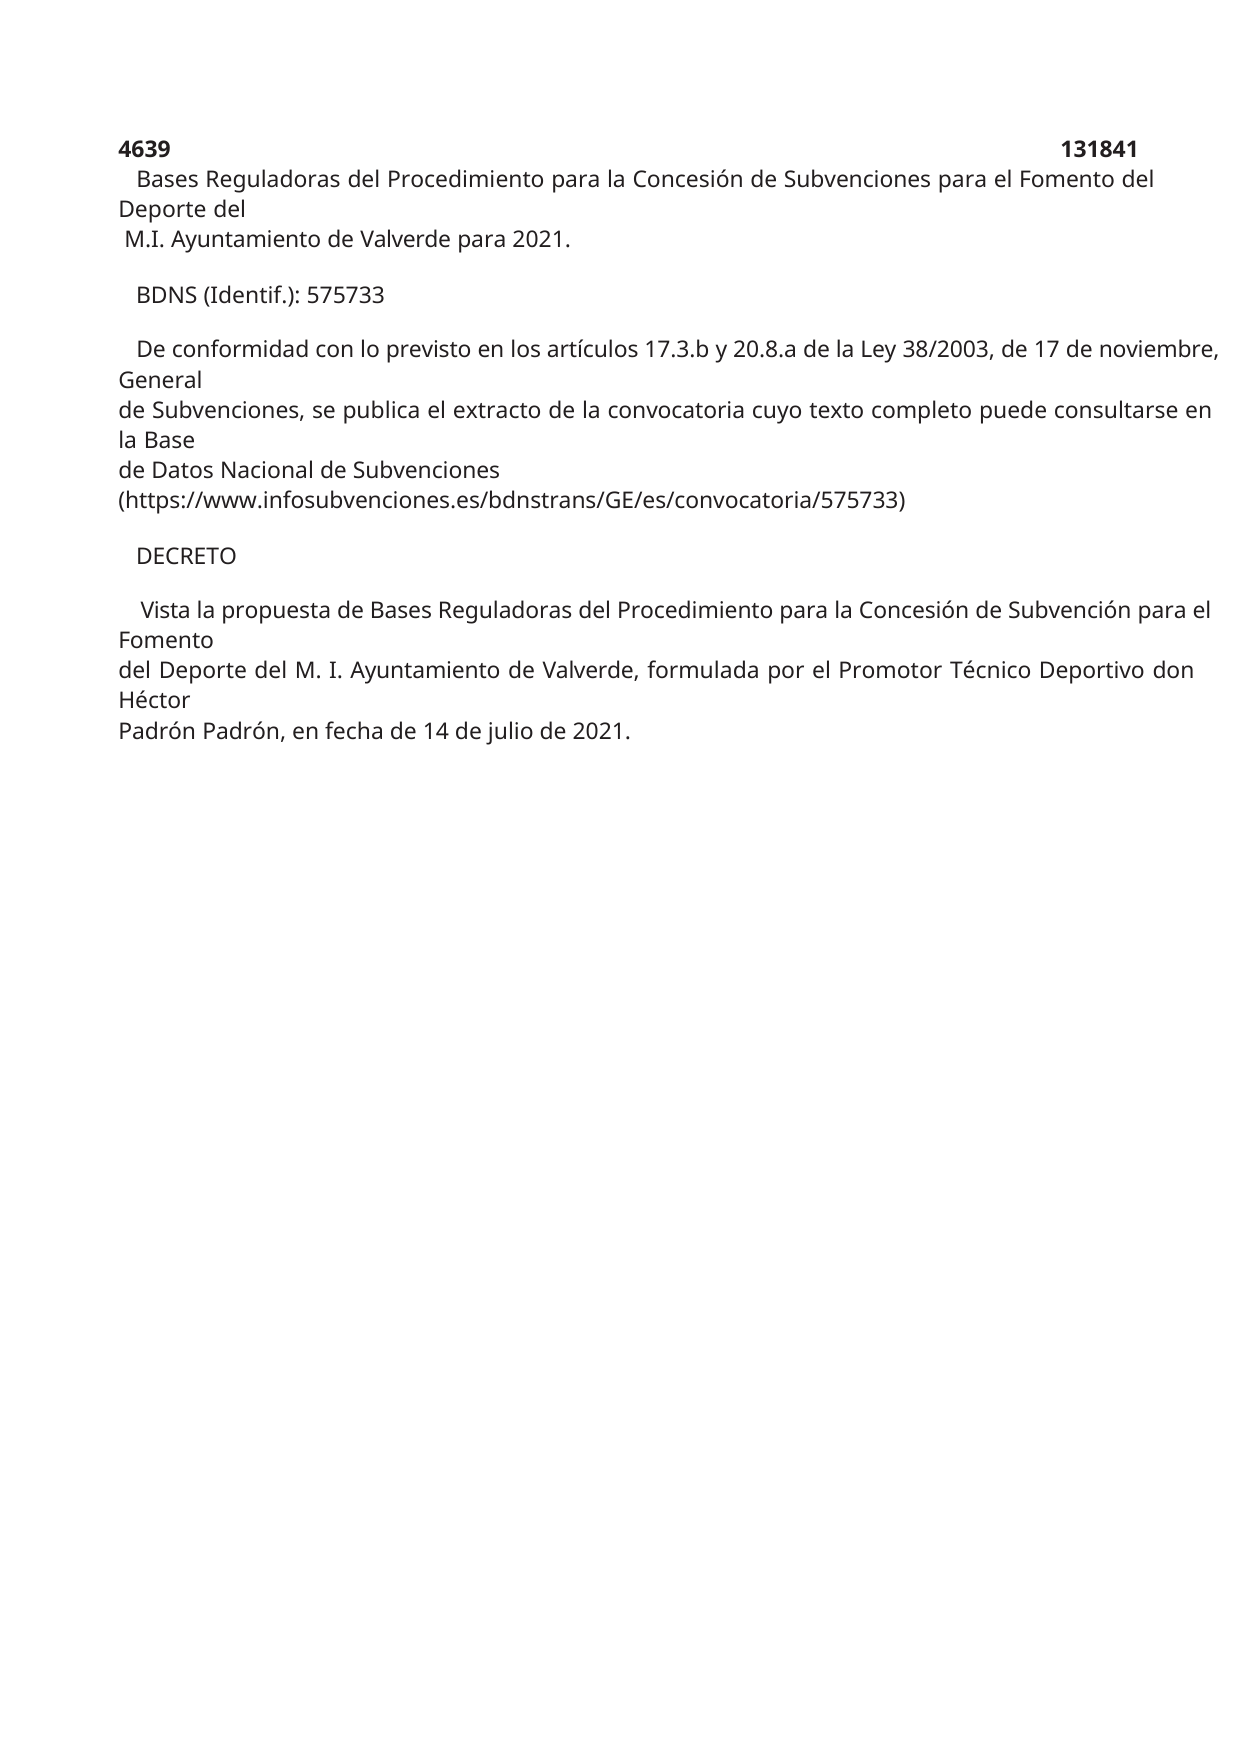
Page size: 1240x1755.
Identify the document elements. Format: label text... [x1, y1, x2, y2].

text Vista la propuesta de Bases Reguladoras del Procedimiento para la Concesión de Subvención para el Fomento del Deporte del M. I. Ayuntamiento de Valverde, formulada por el Promotor Técnico Deportivo don Héctor Padrón Padrón, en fecha de 14 de julio de 2021. [118, 594, 1229, 745]
text 4639 131841 Bases Reguladoras del Procedimiento para la Concesión de Subvenciones para el Fomento del Deporte del M.I. Ayuntamiento de Valverde para 2021. [118, 133, 1229, 254]
text DECRETO [136, 543, 1229, 569]
text De conformidad con lo previsto en los artículos 17.3.b y 20.8.a de la Ley 38/2003, de 17 de noviembre, General de Subvenciones, se publica el extracto de la convocatoria cuyo texto completo puede consultarse en la Base de Datos Nacional de Subvenciones (https://www.infosubvenciones.es/bdnstrans/GE/es/convocatoria/575733) [118, 334, 1229, 514]
text BDNS (Identif.): 575733 [136, 282, 1229, 309]
